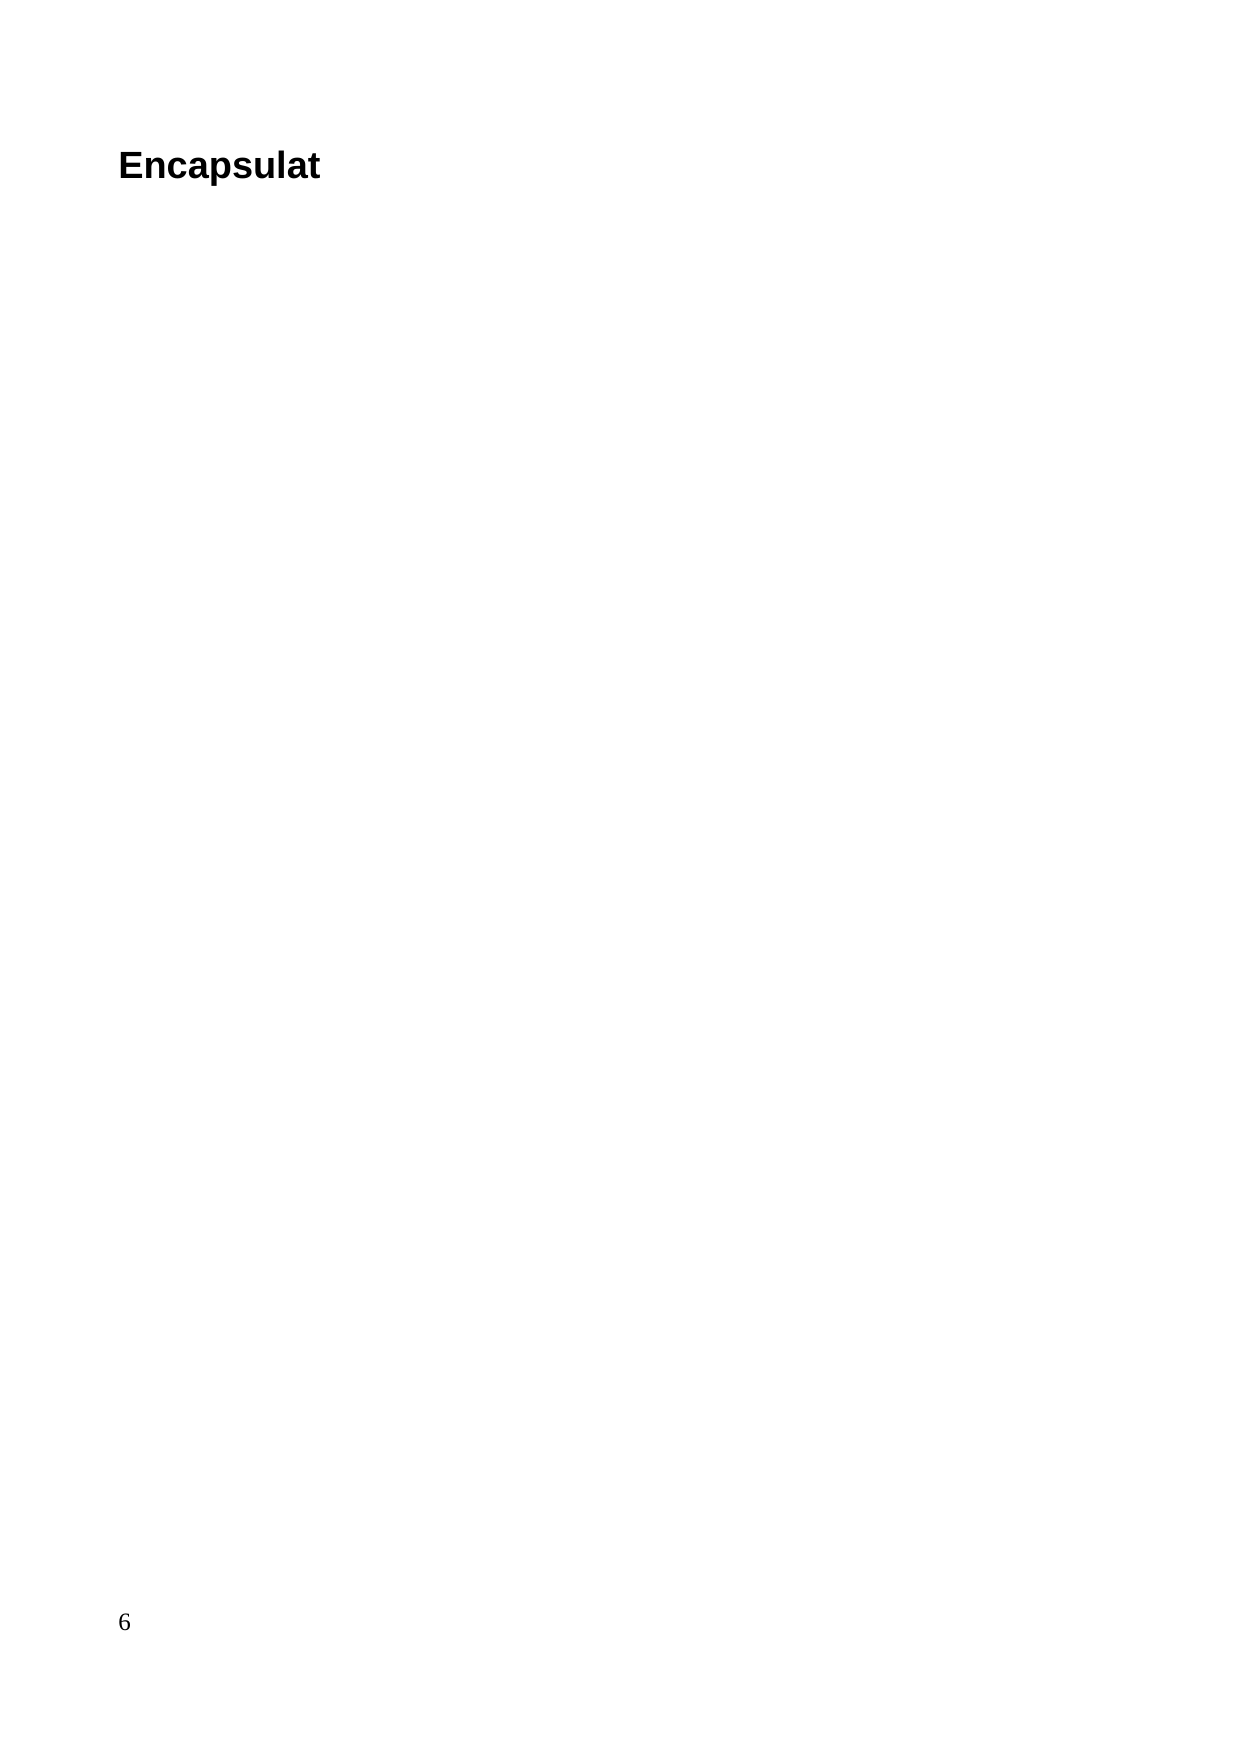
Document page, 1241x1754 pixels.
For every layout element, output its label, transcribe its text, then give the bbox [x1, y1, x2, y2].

subtitle Encapsulat [118, 143, 1122, 187]
